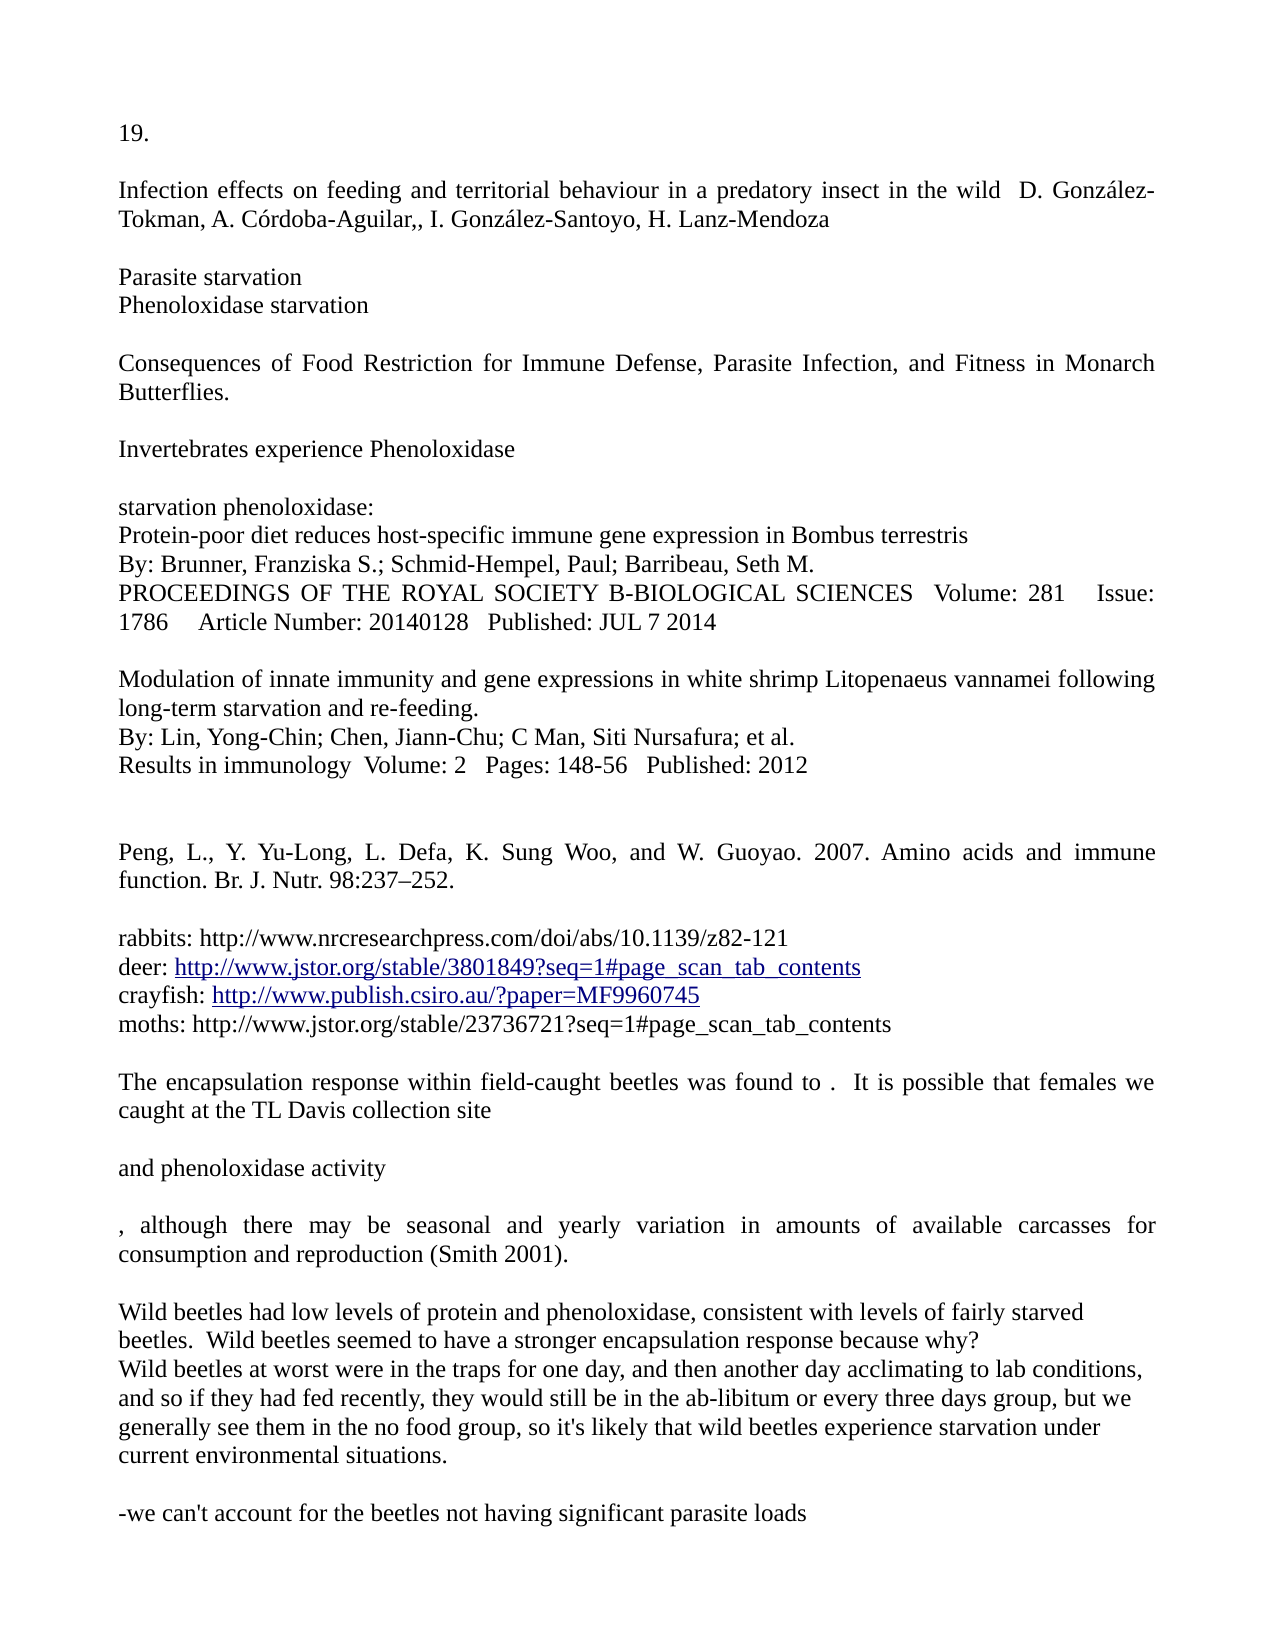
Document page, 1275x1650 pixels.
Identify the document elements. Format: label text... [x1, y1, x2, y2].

text crayfish: http://www.publish.csiro.au/?paper=MF9960745 [118, 981, 1157, 1009]
text moths: http://www.jstor.org/stable/23736721?seq=1#page_scan_tab_contents [118, 1009, 1157, 1038]
text Wild beetles at worst were in the traps for one day, and then another day acclimating to lab conditions, and so if they had fed recently, they would still be in the ab-libitum or every three days group, but we generally see them in the no food group, so it's likely that wild beetles experience starvation under current environmental situations. [118, 1354, 1157, 1469]
text By: Brunner, Franziska S.; Schmid-Hempel, Paul; Barribeau, Seth M. [118, 549, 1157, 578]
text Parasite starvation [118, 262, 1157, 291]
text starvation phenoloxidase: [118, 492, 1157, 521]
text Protein-poor diet reduces host-specific immune gene expression in Bombus terrestris [118, 521, 1157, 549]
text deer: http://www.jstor.org/stable/3801849?seq=1#page_scan_tab_contents [118, 952, 1157, 981]
text Invertebrates experience Phenoloxidase [118, 434, 1157, 463]
text 19. [118, 118, 1157, 147]
text , although there may be seasonal and yearly variation in amounts of available carcasses for consumption and reproduction (Smith 2001). [118, 1211, 1157, 1268]
text rabbits: http://www.nrcresearchpress.com/doi/abs/10.1139/z82-121 [118, 923, 1157, 952]
text Modulation of innate immunity and gene expressions in white shrimp Litopenaeus vannamei following long-term starvation and re-feeding. [118, 664, 1157, 722]
text Wild beetles had low levels of protein and phenoloxidase, consistent with levels of fairly starved beetles. Wild beetles seemed to have a stronger encapsulation response because why? [118, 1297, 1157, 1354]
text -we can't account for the beetles not having significant parasite loads [118, 1498, 1157, 1527]
text and phenoloxidase activity [118, 1153, 1157, 1182]
text Phenoloxidase starvation [118, 291, 1157, 319]
text Consequences of Food Restriction for Immune Defense, Parasite Infection, and Fitness in Monarch Butterflies. [118, 348, 1157, 406]
text The encapsulation response within field-caught beetles was found to . It is possible that females we caught at the TL Davis collection site [118, 1067, 1157, 1124]
text Results in immunology Volume: 2 Pages: 148-56 Published: 2012 [118, 751, 1157, 779]
text Peng, L., Y. Yu-Long, L. Defa, K. Sung Woo, and W. Guoyao. 2007. Amino acids and immune function. Br. J. Nutr. 98:237–252. [118, 837, 1157, 894]
text Infection effects on feeding and territorial behaviour in a predatory insect in the wild D. González-Tokman, A. Córdoba-Aguilar,, I. González-Santoyo, H. Lanz-Mendoza [118, 176, 1157, 233]
text PROCEEDINGS OF THE ROYAL SOCIETY B-BIOLOGICAL SCIENCES Volume: 281 Issue: 1786 Article Number: 20140128 Published: JUL 7 2014 [118, 578, 1157, 636]
text By: Lin, Yong-Chin; Chen, Jiann-Chu; C Man, Siti Nursafura; et al. [118, 722, 1157, 751]
